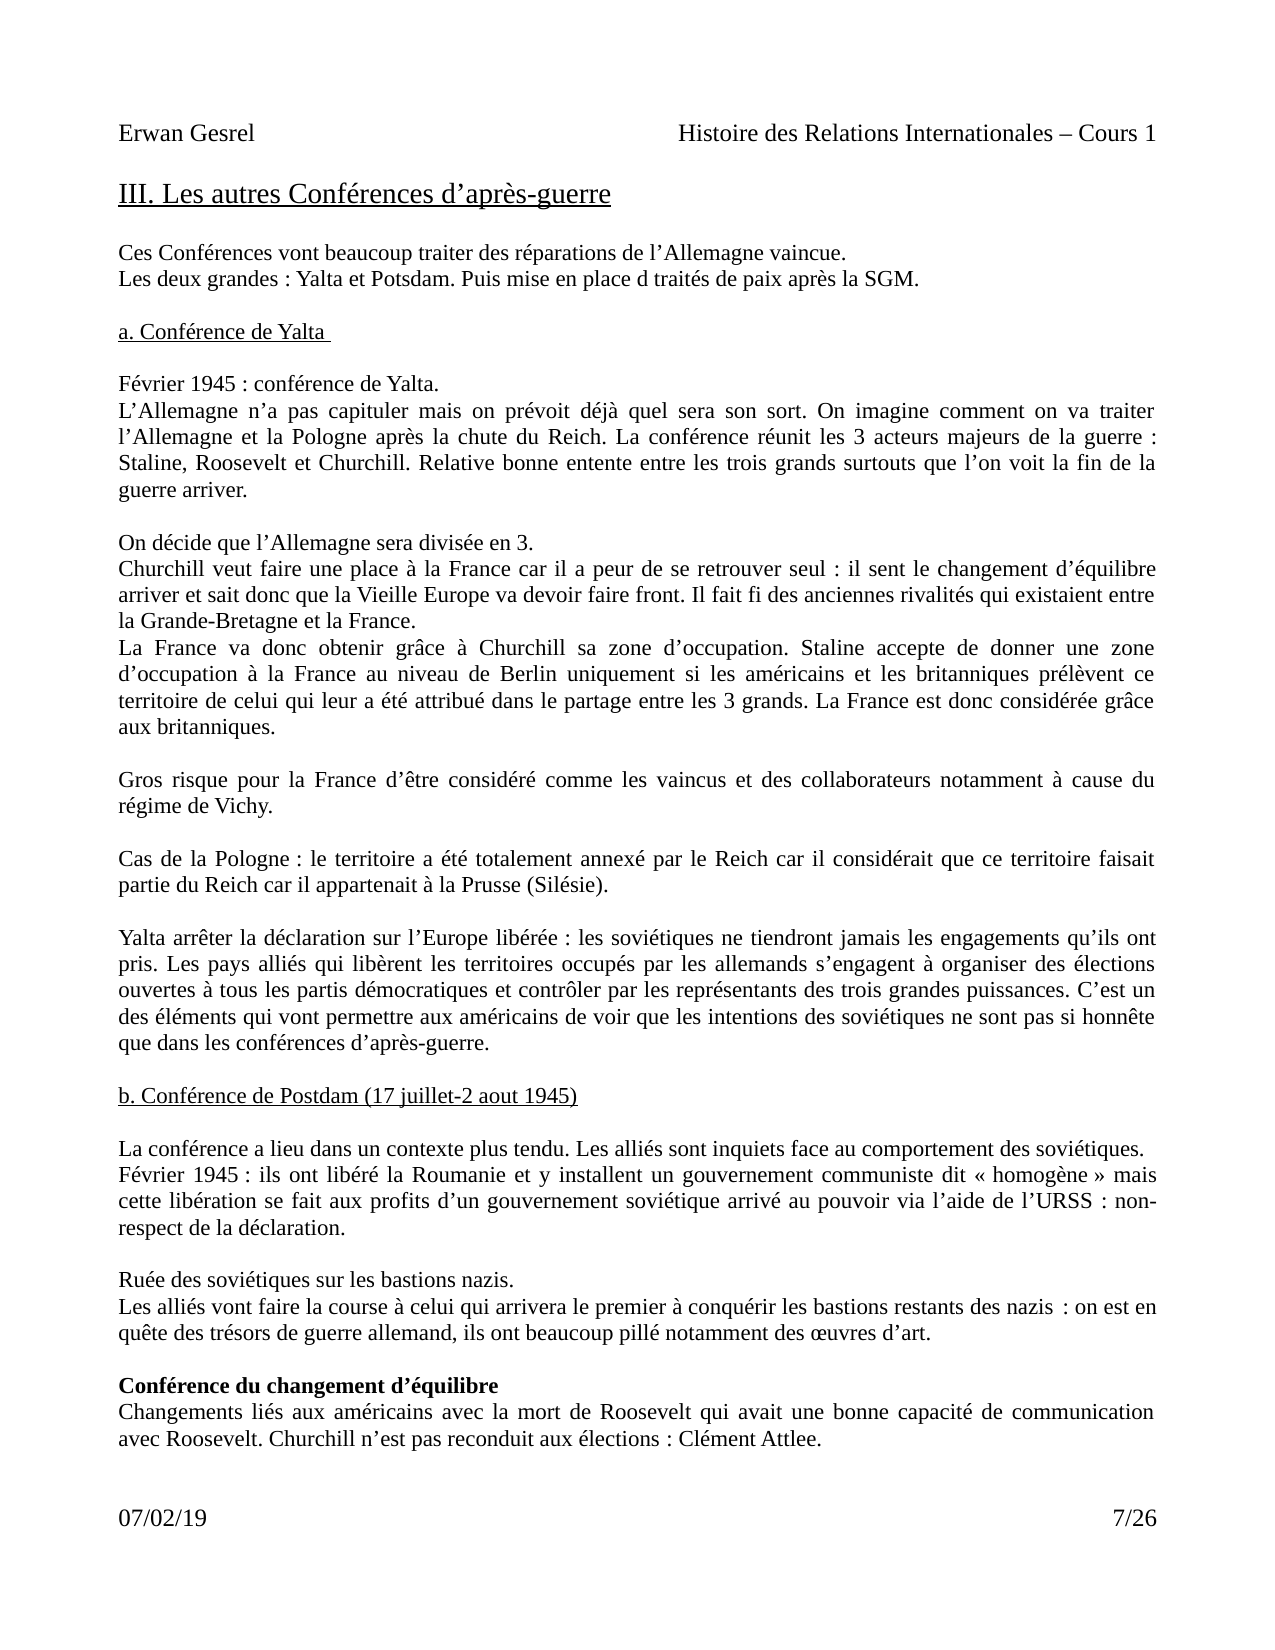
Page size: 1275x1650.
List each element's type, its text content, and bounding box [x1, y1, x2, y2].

text Les deux grandes : Yalta et Potsdam. Puis mise en place d traités de paix après la SGM. [118, 265, 1157, 291]
text On décide que l’Allemagne sera divisée en 3. [118, 528, 1157, 555]
text L’Allemagne n’a pas capituler mais on prévoit déjà quel sera son sort. On imagine comment on va traiter l’Allemagne et la Pologne après la chute du Reich. La conférence réunit les 3 acteurs majeurs de la guerre : Staline, Roosevelt et Churchill. Relative bonne entente entre les trois grands surtouts que l’on voit la fin de la guerre arriver. [118, 397, 1157, 502]
text Février 1945 : ils ont libéré la Roumanie et y installent un gouvernement communiste dit « homogène » mais cette libération se fait aux profits d’un gouvernement soviétique arrivé au pouvoir via l’aide de l’URSS : non-respect de la déclaration. [118, 1161, 1157, 1240]
text Les alliés vont faire la course à celui qui arrivera le premier à conquérir les bastions restants des nazis : on est en quête des trésors de guerre allemand, ils ont beaucoup pillé notamment des œuvres d’art. [118, 1293, 1157, 1346]
text Changements liés aux américains avec la mort de Roosevelt qui avait une bonne capacité de communication avec Roosevelt. Churchill n’est pas reconduit aux élections : Clément Attlee. [118, 1398, 1157, 1451]
text Conférence du changement d’équilibre [118, 1372, 1157, 1398]
text Yalta arrêter la déclaration sur l’Europe libérée : les soviétiques ne tiendront jamais les engagements qu’ils ont pris. Les pays alliés qui libèrent les territoires occupés par les allemands s’engagent à organiser des élections ouvertes à tous les partis démocratiques et contrôler par les représentants des trois grandes puissances. C’est un des éléments qui vont permettre aux américains de voir que les intentions des soviétiques ne sont pas si honnête que dans les conférences d’après-guerre. [118, 924, 1157, 1056]
text Ruée des soviétiques sur les bastions nazis. [118, 1266, 1157, 1293]
text III. Les autres Conférences d’après-guerre [118, 176, 1157, 210]
text Ces Conférences vont beaucoup traiter des réparations de l’Allemagne vaincue. [118, 239, 1157, 265]
text Février 1945 : conférence de Yalta. [118, 370, 1157, 397]
text La conférence a lieu dans un contexte plus tendu. Les alliés sont inquiets face au comportement des soviétiques. [118, 1135, 1157, 1161]
text Cas de la Pologne : le territoire a été totalement annexé par le Reich car il considérait que ce territoire faisait partie du Reich car il appartenait à la Prusse (Silésie). [118, 845, 1157, 897]
text Gros risque pour la France d’être considéré comme les vaincus et des collaborateurs notamment à cause du régime de Vichy. [118, 766, 1157, 818]
text La France va donc obtenir grâce à Churchill sa zone d’occupation. Staline accepte de donner une zone d’occupation à la France au niveau de Berlin uniquement si les américains et les britanniques prélèvent ce territoire de celui qui leur a été attribué dans le partage entre les 3 grands. La France est donc considérée grâce aux britanniques. [118, 634, 1157, 739]
text a. Conférence de Yalta [118, 318, 1157, 344]
text b. Conférence de Postdam (17 juillet-2 aout 1945) [118, 1082, 1157, 1108]
text Churchill veut faire une place à la France car il a peur de se retrouver seul : il sent le changement d’équilibre arriver et sait donc que la Vieille Europe va devoir faire front. Il fait fi des anciennes rivalités qui existaient entre la Grande-Bretagne et la France. [118, 555, 1157, 634]
